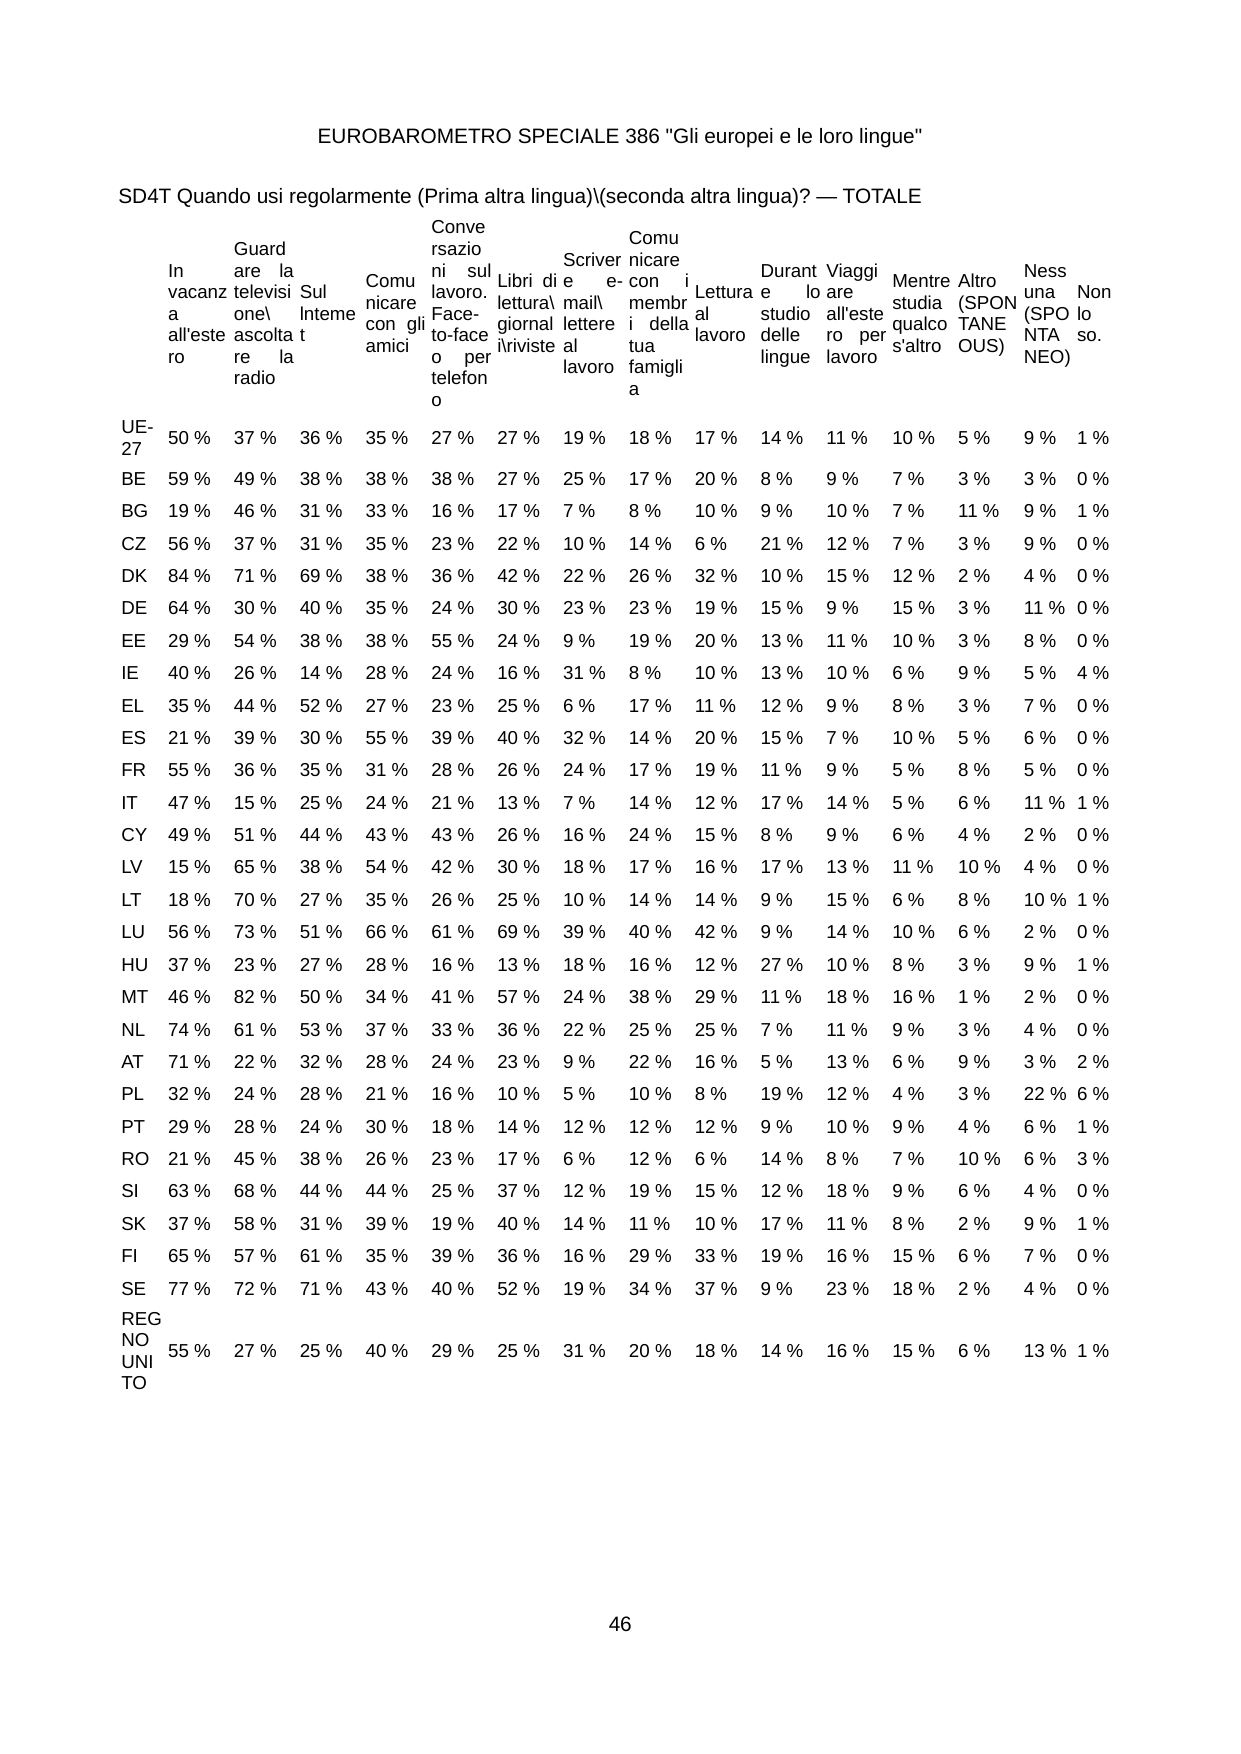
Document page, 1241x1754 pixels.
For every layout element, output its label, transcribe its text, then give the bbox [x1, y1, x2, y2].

table_cell 38 % [363, 624, 428, 657]
table_cell 16 % [889, 981, 955, 1013]
table_cell 24 % [626, 819, 692, 851]
table_cell 27 % [297, 883, 362, 916]
table_cell 61 % [231, 1013, 297, 1045]
table_cell 66 % [363, 916, 428, 948]
table_cell PL [118, 1078, 165, 1110]
table_cell 27 % [758, 948, 823, 981]
table_cell 40 % [626, 916, 692, 948]
table_cell 65 % [231, 851, 297, 883]
table_cell 15 % [758, 721, 823, 754]
table_cell 1 % [1074, 495, 1121, 527]
table_cell 15 % [165, 851, 231, 883]
table_cell 19 % [165, 495, 231, 527]
table_cell 10 % [1021, 883, 1074, 916]
table_header [118, 213, 165, 413]
table_cell 9 % [823, 462, 889, 494]
table_cell 47 % [165, 786, 231, 818]
table_cell 21 % [363, 1078, 428, 1110]
table_cell 10 % [560, 527, 626, 559]
table_cell 9 % [889, 1110, 955, 1142]
table_cell RO [118, 1143, 165, 1175]
table_cell 21 % [758, 527, 823, 559]
table_cell 3 % [955, 592, 1021, 624]
table_cell 51 % [231, 819, 297, 851]
table_cell 18 % [560, 851, 626, 883]
table_cell 37 % [231, 413, 297, 462]
table_cell 84 % [165, 559, 231, 592]
table_cell 10 % [823, 495, 889, 527]
table_cell 82 % [231, 981, 297, 1013]
table_cell 24 % [560, 754, 626, 786]
table_cell 35 % [363, 883, 428, 916]
table_cell 29 % [692, 981, 757, 1013]
table_cell 1 % [1074, 413, 1121, 462]
table_cell 20 % [692, 624, 757, 657]
table_cell 44 % [363, 1175, 428, 1207]
table_header Viaggiare all'estero per lavoro [823, 213, 889, 413]
table_cell 8 % [889, 1207, 955, 1240]
table_cell 9 % [1021, 948, 1074, 981]
table_cell 57 % [494, 981, 560, 1013]
table_cell 39 % [363, 1207, 428, 1240]
table_cell 13 % [758, 657, 823, 689]
table_cell 22 % [231, 1045, 297, 1078]
table_cell 27 % [494, 462, 560, 494]
table_cell 4 % [1021, 1272, 1074, 1304]
table_cell 6 % [1021, 1143, 1074, 1175]
table_cell 7 % [560, 495, 626, 527]
table_cell 18 % [823, 1175, 889, 1207]
table_cell 3 % [955, 527, 1021, 559]
table_cell 17 % [626, 754, 692, 786]
table_cell 12 % [692, 948, 757, 981]
table_cell 19 % [560, 413, 626, 462]
table_cell 6 % [889, 883, 955, 916]
table_cell 2 % [1021, 916, 1074, 948]
table_cell 55 % [363, 721, 428, 754]
table_cell 0 % [1074, 592, 1121, 624]
table_cell 10 % [889, 413, 955, 462]
table_header Durante lo studio delle lingue [758, 213, 823, 413]
table_cell 24 % [494, 624, 560, 657]
table_cell 6 % [889, 819, 955, 851]
table_cell 71 % [297, 1272, 362, 1304]
table_cell 28 % [363, 1045, 428, 1078]
table_cell 16 % [823, 1305, 889, 1397]
table_cell 43 % [428, 819, 494, 851]
table_cell 0 % [1074, 1240, 1121, 1272]
table_cell 9 % [889, 1013, 955, 1045]
table_cell 32 % [165, 1078, 231, 1110]
table_cell 4 % [1021, 1175, 1074, 1207]
table_cell 4 % [1021, 559, 1074, 592]
table_cell 71 % [231, 559, 297, 592]
table_cell 12 % [823, 527, 889, 559]
table_cell 0 % [1074, 1272, 1121, 1304]
table_cell 10 % [560, 883, 626, 916]
table_cell 9 % [758, 1110, 823, 1142]
table_header Libri di lettura\giornali\riviste [494, 213, 560, 413]
table_cell 69 % [494, 916, 560, 948]
table_cell 19 % [428, 1207, 494, 1240]
table_cell 3 % [1021, 1045, 1074, 1078]
table_cell 14 % [692, 883, 757, 916]
table_cell SE [118, 1272, 165, 1304]
table_cell 16 % [494, 657, 560, 689]
table_cell 68 % [231, 1175, 297, 1207]
table_cell 6 % [955, 1240, 1021, 1272]
table_header Scrivere e-mail\lettere al lavoro [560, 213, 626, 413]
table_cell 31 % [560, 657, 626, 689]
table_cell 9 % [1021, 495, 1074, 527]
table_cell 8 % [955, 754, 1021, 786]
table_cell 37 % [494, 1175, 560, 1207]
table_cell 14 % [626, 883, 692, 916]
table_cell 9 % [889, 1175, 955, 1207]
table_cell 25 % [626, 1013, 692, 1045]
table_cell 37 % [165, 1207, 231, 1240]
table_cell 46 % [165, 981, 231, 1013]
table_cell 20 % [692, 721, 757, 754]
table_cell BE [118, 462, 165, 494]
table_cell EE [118, 624, 165, 657]
table_cell 13 % [494, 786, 560, 818]
table_header Sul lntemet [297, 213, 362, 413]
table_cell 0 % [1074, 819, 1121, 851]
table_cell 14 % [758, 1305, 823, 1397]
table_cell 17 % [758, 851, 823, 883]
table_cell 38 % [297, 851, 362, 883]
table_cell 0 % [1074, 721, 1121, 754]
table_cell 46 % [231, 495, 297, 527]
table_cell 10 % [889, 624, 955, 657]
table_cell 0 % [1074, 462, 1121, 494]
table_cell 8 % [1021, 624, 1074, 657]
table_cell 58 % [231, 1207, 297, 1240]
table_cell 14 % [560, 1207, 626, 1240]
table_cell 10 % [494, 1078, 560, 1110]
table_cell 6 % [955, 1175, 1021, 1207]
table_cell 28 % [231, 1110, 297, 1142]
table_cell 33 % [363, 495, 428, 527]
table_cell 5 % [889, 786, 955, 818]
table_cell 11 % [889, 851, 955, 883]
table_cell 1 % [1074, 883, 1121, 916]
table_cell 12 % [626, 1143, 692, 1175]
table_cell 17 % [758, 1207, 823, 1240]
table_cell 35 % [297, 754, 362, 786]
table_cell 14 % [626, 527, 692, 559]
table_cell 7 % [889, 527, 955, 559]
table_header Comunicare con i membri della tua famiglia [626, 213, 692, 413]
table_cell 44 % [231, 689, 297, 721]
table_cell 38 % [297, 462, 362, 494]
table_cell 3 % [955, 689, 1021, 721]
table_cell DE [118, 592, 165, 624]
table_cell 7 % [889, 495, 955, 527]
table_cell 11 % [823, 1207, 889, 1240]
table_cell 24 % [428, 592, 494, 624]
table_cell MT [118, 981, 165, 1013]
table_cell 25 % [494, 883, 560, 916]
table_cell 12 % [626, 1110, 692, 1142]
table_cell 6 % [955, 1305, 1021, 1397]
table_cell 8 % [889, 948, 955, 981]
table_cell 33 % [428, 1013, 494, 1045]
table_cell 35 % [363, 592, 428, 624]
table_cell 38 % [363, 559, 428, 592]
table_cell 31 % [560, 1305, 626, 1397]
table_cell 34 % [363, 981, 428, 1013]
table_cell LV [118, 851, 165, 883]
table_cell 5 % [955, 413, 1021, 462]
table_cell 22 % [494, 527, 560, 559]
table_cell 43 % [363, 1272, 428, 1304]
table_cell 39 % [428, 1240, 494, 1272]
table_cell 42 % [692, 916, 757, 948]
table_cell CZ [118, 527, 165, 559]
table_cell 31 % [363, 754, 428, 786]
table_cell 37 % [692, 1272, 757, 1304]
table_cell SK [118, 1207, 165, 1240]
table_header Altro (SPONTANEOUS) [955, 213, 1021, 413]
table_cell 24 % [428, 1045, 494, 1078]
table_cell 19 % [626, 624, 692, 657]
table_cell 37 % [165, 948, 231, 981]
table_cell 36 % [428, 559, 494, 592]
table_cell 15 % [231, 786, 297, 818]
table_cell 8 % [823, 1143, 889, 1175]
table_cell 27 % [231, 1305, 297, 1397]
table_cell 16 % [692, 851, 757, 883]
table_cell 3 % [955, 948, 1021, 981]
table_cell 0 % [1074, 851, 1121, 883]
table_cell 29 % [626, 1240, 692, 1272]
table_cell 9 % [955, 1045, 1021, 1078]
table_cell 40 % [494, 1207, 560, 1240]
table_cell 14 % [823, 916, 889, 948]
table_cell 9 % [1021, 527, 1074, 559]
table_cell 40 % [297, 592, 362, 624]
table_cell 17 % [692, 413, 757, 462]
table_cell 51 % [297, 916, 362, 948]
table_cell 30 % [494, 592, 560, 624]
table_cell 2 % [1021, 981, 1074, 1013]
table_cell 72 % [231, 1272, 297, 1304]
table_cell 32 % [560, 721, 626, 754]
table_cell 9 % [560, 624, 626, 657]
table_cell 23 % [231, 948, 297, 981]
table_cell 23 % [626, 592, 692, 624]
table_cell 11 % [1021, 592, 1074, 624]
table_cell 7 % [889, 462, 955, 494]
table_cell 8 % [889, 689, 955, 721]
table_cell 17 % [626, 689, 692, 721]
table_cell IE [118, 657, 165, 689]
table_cell 0 % [1074, 916, 1121, 948]
table_cell 9 % [955, 657, 1021, 689]
table_cell 15 % [823, 559, 889, 592]
table_cell 25 % [494, 689, 560, 721]
table_cell 64 % [165, 592, 231, 624]
table_cell 4 % [1021, 851, 1074, 883]
table_cell 6 % [560, 689, 626, 721]
table_cell 10 % [955, 1143, 1021, 1175]
table_cell 42 % [428, 851, 494, 883]
table_cell 16 % [428, 1078, 494, 1110]
table_cell 54 % [363, 851, 428, 883]
table_cell 10 % [692, 657, 757, 689]
table_cell 3 % [1074, 1143, 1121, 1175]
table_cell 8 % [955, 883, 1021, 916]
table_cell 19 % [560, 1272, 626, 1304]
table_cell 6 % [889, 1045, 955, 1078]
table_cell 26 % [494, 819, 560, 851]
table_cell UE-27 [118, 413, 165, 462]
table_cell 52 % [297, 689, 362, 721]
table_cell 0 % [1074, 981, 1121, 1013]
table_cell 26 % [363, 1143, 428, 1175]
table_cell 5 % [1021, 657, 1074, 689]
table_cell DK [118, 559, 165, 592]
table_cell BG [118, 495, 165, 527]
table_cell 1 % [1074, 1305, 1121, 1397]
table_cell EL [118, 689, 165, 721]
table_cell 2 % [955, 1207, 1021, 1240]
table_cell 30 % [494, 851, 560, 883]
table_cell 15 % [823, 883, 889, 916]
table_cell ES [118, 721, 165, 754]
table_cell 10 % [955, 851, 1021, 883]
table_cell 18 % [428, 1110, 494, 1142]
table_cell 18 % [626, 413, 692, 462]
table_cell 39 % [428, 721, 494, 754]
table_cell 26 % [626, 559, 692, 592]
table_cell 7 % [823, 721, 889, 754]
table_cell 19 % [758, 1078, 823, 1110]
table_cell 24 % [560, 981, 626, 1013]
table_cell 28 % [428, 754, 494, 786]
table_cell 11 % [823, 624, 889, 657]
table_cell 10 % [889, 916, 955, 948]
table_cell 22 % [1021, 1078, 1074, 1110]
table_cell 2 % [1021, 819, 1074, 851]
table_cell 12 % [560, 1110, 626, 1142]
table_cell 61 % [428, 916, 494, 948]
table_cell 12 % [758, 1175, 823, 1207]
table_header Conversazioni sul lavoro. Face-to-face o per telefono [428, 213, 494, 413]
table_cell 9 % [823, 592, 889, 624]
table_cell 38 % [297, 624, 362, 657]
table_cell 5 % [955, 721, 1021, 754]
table_cell 1 % [1074, 1110, 1121, 1142]
table_cell 23 % [428, 1143, 494, 1175]
table_cell 5 % [1021, 754, 1074, 786]
table_cell LT [118, 883, 165, 916]
table_cell 40 % [363, 1305, 428, 1397]
table_cell 31 % [297, 1207, 362, 1240]
table_cell 17 % [758, 786, 823, 818]
table_cell 56 % [165, 527, 231, 559]
table_cell 12 % [889, 559, 955, 592]
table_cell 69 % [297, 559, 362, 592]
table_cell 16 % [560, 819, 626, 851]
table_cell 33 % [692, 1240, 757, 1272]
table_cell 8 % [758, 462, 823, 494]
table_cell 18 % [165, 883, 231, 916]
table_cell 22 % [560, 1013, 626, 1045]
table_cell 26 % [494, 754, 560, 786]
table_cell 24 % [231, 1078, 297, 1110]
table_cell 34 % [626, 1272, 692, 1304]
table_cell REGNO UNITO [118, 1305, 165, 1397]
table_cell 23 % [823, 1272, 889, 1304]
table_cell 50 % [297, 981, 362, 1013]
table_cell 31 % [297, 495, 362, 527]
table_cell 13 % [823, 1045, 889, 1078]
table_cell 23 % [560, 592, 626, 624]
table_cell IT [118, 786, 165, 818]
table_cell 29 % [165, 624, 231, 657]
table_cell 27 % [297, 948, 362, 981]
table_cell 2 % [955, 1272, 1021, 1304]
table_cell 70 % [231, 883, 297, 916]
table_cell 5 % [560, 1078, 626, 1110]
table_cell 18 % [560, 948, 626, 981]
table_cell 35 % [165, 689, 231, 721]
table_cell 13 % [758, 624, 823, 657]
table_cell 12 % [560, 1175, 626, 1207]
table_cell 10 % [889, 721, 955, 754]
table_cell 0 % [1074, 689, 1121, 721]
table_cell 17 % [626, 851, 692, 883]
table_cell 6 % [1021, 1110, 1074, 1142]
table_cell 4 % [1074, 657, 1121, 689]
table_cell 9 % [758, 916, 823, 948]
table_cell 24 % [297, 1110, 362, 1142]
table_cell 4 % [1021, 1013, 1074, 1045]
table_cell 16 % [692, 1045, 757, 1078]
table_cell 71 % [165, 1045, 231, 1078]
table_cell 16 % [428, 948, 494, 981]
table_cell 27 % [363, 689, 428, 721]
table_cell 18 % [889, 1272, 955, 1304]
table_cell 39 % [560, 916, 626, 948]
table_cell 8 % [758, 819, 823, 851]
table_cell 14 % [297, 657, 362, 689]
table_cell 14 % [494, 1110, 560, 1142]
table_cell 55 % [428, 624, 494, 657]
table_cell 6 % [560, 1143, 626, 1175]
table_cell 6 % [1021, 721, 1074, 754]
table_cell 10 % [692, 495, 757, 527]
table_cell 10 % [823, 657, 889, 689]
table_cell 40 % [428, 1272, 494, 1304]
table_cell 38 % [363, 462, 428, 494]
table_cell 27 % [494, 413, 560, 462]
table_cell 23 % [494, 1045, 560, 1078]
table_cell 37 % [363, 1013, 428, 1045]
table_cell 3 % [1021, 462, 1074, 494]
table_cell 22 % [626, 1045, 692, 1078]
table_cell 19 % [692, 754, 757, 786]
table_cell 1 % [1074, 786, 1121, 818]
table_cell 9 % [1021, 413, 1074, 462]
table_cell 15 % [758, 592, 823, 624]
table_cell 0 % [1074, 1013, 1121, 1045]
table_cell 44 % [297, 819, 362, 851]
table_cell 20 % [626, 1305, 692, 1397]
table_cell 28 % [363, 657, 428, 689]
table_cell 14 % [758, 413, 823, 462]
table_cell 13 % [494, 948, 560, 981]
table_cell 6 % [692, 1143, 757, 1175]
table_cell 9 % [758, 883, 823, 916]
table_cell 0 % [1074, 754, 1121, 786]
table_cell 12 % [692, 1110, 757, 1142]
table_cell 32 % [297, 1045, 362, 1078]
table_cell HU [118, 948, 165, 981]
table_cell 10 % [692, 1207, 757, 1240]
table_cell 14 % [823, 786, 889, 818]
table_cell 9 % [823, 819, 889, 851]
table_cell 11 % [1021, 786, 1074, 818]
table_cell 26 % [428, 883, 494, 916]
table_cell 28 % [363, 948, 428, 981]
table_cell 18 % [823, 981, 889, 1013]
table_cell 5 % [758, 1045, 823, 1078]
table_cell 9 % [758, 495, 823, 527]
table_cell 4 % [955, 819, 1021, 851]
table_cell 56 % [165, 916, 231, 948]
table_cell FI [118, 1240, 165, 1272]
table_cell 15 % [889, 592, 955, 624]
table_cell 11 % [823, 413, 889, 462]
table_cell 10 % [626, 1078, 692, 1110]
table_cell 1 % [1074, 948, 1121, 981]
table_cell 23 % [428, 689, 494, 721]
table_cell CY [118, 819, 165, 851]
table_cell 24 % [428, 657, 494, 689]
table_cell 14 % [758, 1143, 823, 1175]
table_cell 40 % [494, 721, 560, 754]
table_cell 9 % [823, 754, 889, 786]
table_cell 25 % [692, 1013, 757, 1045]
table_header Non lo so. [1074, 213, 1121, 413]
table_cell 7 % [560, 786, 626, 818]
table_cell 25 % [428, 1175, 494, 1207]
table_cell 50 % [165, 413, 231, 462]
table_cell 7 % [1021, 689, 1074, 721]
table_cell 16 % [823, 1240, 889, 1272]
table_cell 55 % [165, 754, 231, 786]
table_cell 37 % [231, 527, 297, 559]
table_cell 17 % [626, 462, 692, 494]
table_cell 24 % [363, 786, 428, 818]
table_cell 6 % [955, 916, 1021, 948]
table_cell 7 % [1021, 1240, 1074, 1272]
table_cell 35 % [363, 413, 428, 462]
table_cell 0 % [1074, 1175, 1121, 1207]
table_cell 65 % [165, 1240, 231, 1272]
table_cell 0 % [1074, 624, 1121, 657]
table_cell 17 % [494, 1143, 560, 1175]
table_cell 16 % [626, 948, 692, 981]
table_cell 3 % [955, 462, 1021, 494]
table_cell 73 % [231, 916, 297, 948]
table_cell 0 % [1074, 527, 1121, 559]
table_cell 9 % [823, 689, 889, 721]
table_cell 29 % [165, 1110, 231, 1142]
table_cell 23 % [428, 527, 494, 559]
table_cell SI [118, 1175, 165, 1207]
table_cell 16 % [560, 1240, 626, 1272]
table_cell 32 % [692, 559, 757, 592]
table_cell 30 % [231, 592, 297, 624]
table_header Nessuna (SPONTANEO) [1021, 213, 1074, 413]
table_cell 13 % [823, 851, 889, 883]
table_cell 6 % [1074, 1078, 1121, 1110]
table_cell 6 % [955, 786, 1021, 818]
table_cell 36 % [231, 754, 297, 786]
table_cell 14 % [626, 786, 692, 818]
table_cell 14 % [626, 721, 692, 754]
table_cell 18 % [692, 1305, 757, 1397]
table_cell 10 % [758, 559, 823, 592]
table_cell NL [118, 1013, 165, 1045]
table_cell 39 % [231, 721, 297, 754]
table_cell 49 % [165, 819, 231, 851]
table_cell 35 % [363, 527, 428, 559]
table_cell 59 % [165, 462, 231, 494]
table_cell 3 % [955, 1013, 1021, 1045]
table_cell 2 % [955, 559, 1021, 592]
table_cell 77 % [165, 1272, 231, 1304]
table_header In vacanza all'estero [165, 213, 231, 413]
table_cell 15 % [692, 1175, 757, 1207]
table_cell 63 % [165, 1175, 231, 1207]
table_cell 19 % [758, 1240, 823, 1272]
table_cell 11 % [626, 1207, 692, 1240]
table_cell AT [118, 1045, 165, 1078]
table_cell 12 % [758, 689, 823, 721]
table_cell LU [118, 916, 165, 948]
table_cell 3 % [955, 624, 1021, 657]
table_cell 19 % [626, 1175, 692, 1207]
table_cell 25 % [297, 786, 362, 818]
text SD4T Quando usi regolarmente (Prima altra lingua)\(seconda altra lingua)? — TOTALE [118, 183, 1122, 207]
table_cell 8 % [692, 1078, 757, 1110]
table_cell 30 % [363, 1110, 428, 1142]
table_cell 3 % [955, 1078, 1021, 1110]
table_header Lettura al lavoro [692, 213, 757, 413]
table_cell PT [118, 1110, 165, 1142]
table_cell 27 % [428, 413, 494, 462]
table_cell 38 % [428, 462, 494, 494]
table_cell 26 % [231, 657, 297, 689]
table_cell 20 % [692, 462, 757, 494]
table_cell 1 % [955, 981, 1021, 1013]
table_cell 53 % [297, 1013, 362, 1045]
table_cell 9 % [560, 1045, 626, 1078]
table_cell FR [118, 754, 165, 786]
table_cell 17 % [494, 495, 560, 527]
table_cell 8 % [626, 495, 692, 527]
table_cell 57 % [231, 1240, 297, 1272]
table_cell 6 % [889, 657, 955, 689]
table_cell 7 % [758, 1013, 823, 1045]
table_cell 15 % [889, 1305, 955, 1397]
table_cell 11 % [823, 1013, 889, 1045]
table_cell 43 % [363, 819, 428, 851]
table_cell 21 % [165, 1143, 231, 1175]
table_cell 36 % [494, 1013, 560, 1045]
table_cell 29 % [428, 1305, 494, 1397]
table_cell 25 % [494, 1305, 560, 1397]
table_cell 0 % [1074, 559, 1121, 592]
table_cell 4 % [955, 1110, 1021, 1142]
table_cell 9 % [1021, 1207, 1074, 1240]
table_header Comunicare con gli amici [363, 213, 428, 413]
table_cell 38 % [297, 1143, 362, 1175]
table_cell 35 % [363, 1240, 428, 1272]
table_cell 36 % [297, 413, 362, 462]
table_cell 22 % [560, 559, 626, 592]
table_cell 2 % [1074, 1045, 1121, 1078]
table_cell 38 % [626, 981, 692, 1013]
table_cell 10 % [823, 1110, 889, 1142]
table_cell 7 % [889, 1143, 955, 1175]
table_cell 11 % [955, 495, 1021, 527]
table_cell 42 % [494, 559, 560, 592]
table_cell 49 % [231, 462, 297, 494]
table_cell 15 % [692, 819, 757, 851]
table_cell 4 % [889, 1078, 955, 1110]
table_cell 41 % [428, 981, 494, 1013]
table_cell 28 % [297, 1078, 362, 1110]
table_cell 19 % [692, 592, 757, 624]
table_cell 44 % [297, 1175, 362, 1207]
table_cell 30 % [297, 721, 362, 754]
table_cell 25 % [560, 462, 626, 494]
table_header Mentre studia qualcos'altro [889, 213, 955, 413]
table_cell 16 % [428, 495, 494, 527]
table_cell 10 % [823, 948, 889, 981]
table_header Guardare la televisione\ascoltare la radio [231, 213, 297, 413]
table_cell 74 % [165, 1013, 231, 1045]
table_cell 15 % [889, 1240, 955, 1272]
table_cell 21 % [428, 786, 494, 818]
table_cell 5 % [889, 754, 955, 786]
table_cell 11 % [692, 689, 757, 721]
table_cell 54 % [231, 624, 297, 657]
table_cell 25 % [297, 1305, 362, 1397]
table_cell 52 % [494, 1272, 560, 1304]
table_cell 6 % [692, 527, 757, 559]
table_cell 13 % [1021, 1305, 1074, 1397]
table_cell 55 % [165, 1305, 231, 1397]
table_cell 21 % [165, 721, 231, 754]
table_cell 1 % [1074, 1207, 1121, 1240]
table_cell 11 % [758, 754, 823, 786]
table_cell 40 % [165, 657, 231, 689]
table_cell 11 % [758, 981, 823, 1013]
table_cell 9 % [758, 1272, 823, 1304]
table_cell 45 % [231, 1143, 297, 1175]
table_cell 36 % [494, 1240, 560, 1272]
table_cell 31 % [297, 527, 362, 559]
table_cell 61 % [297, 1240, 362, 1272]
table_cell 12 % [823, 1078, 889, 1110]
table_cell 12 % [692, 786, 757, 818]
table_cell 8 % [626, 657, 692, 689]
